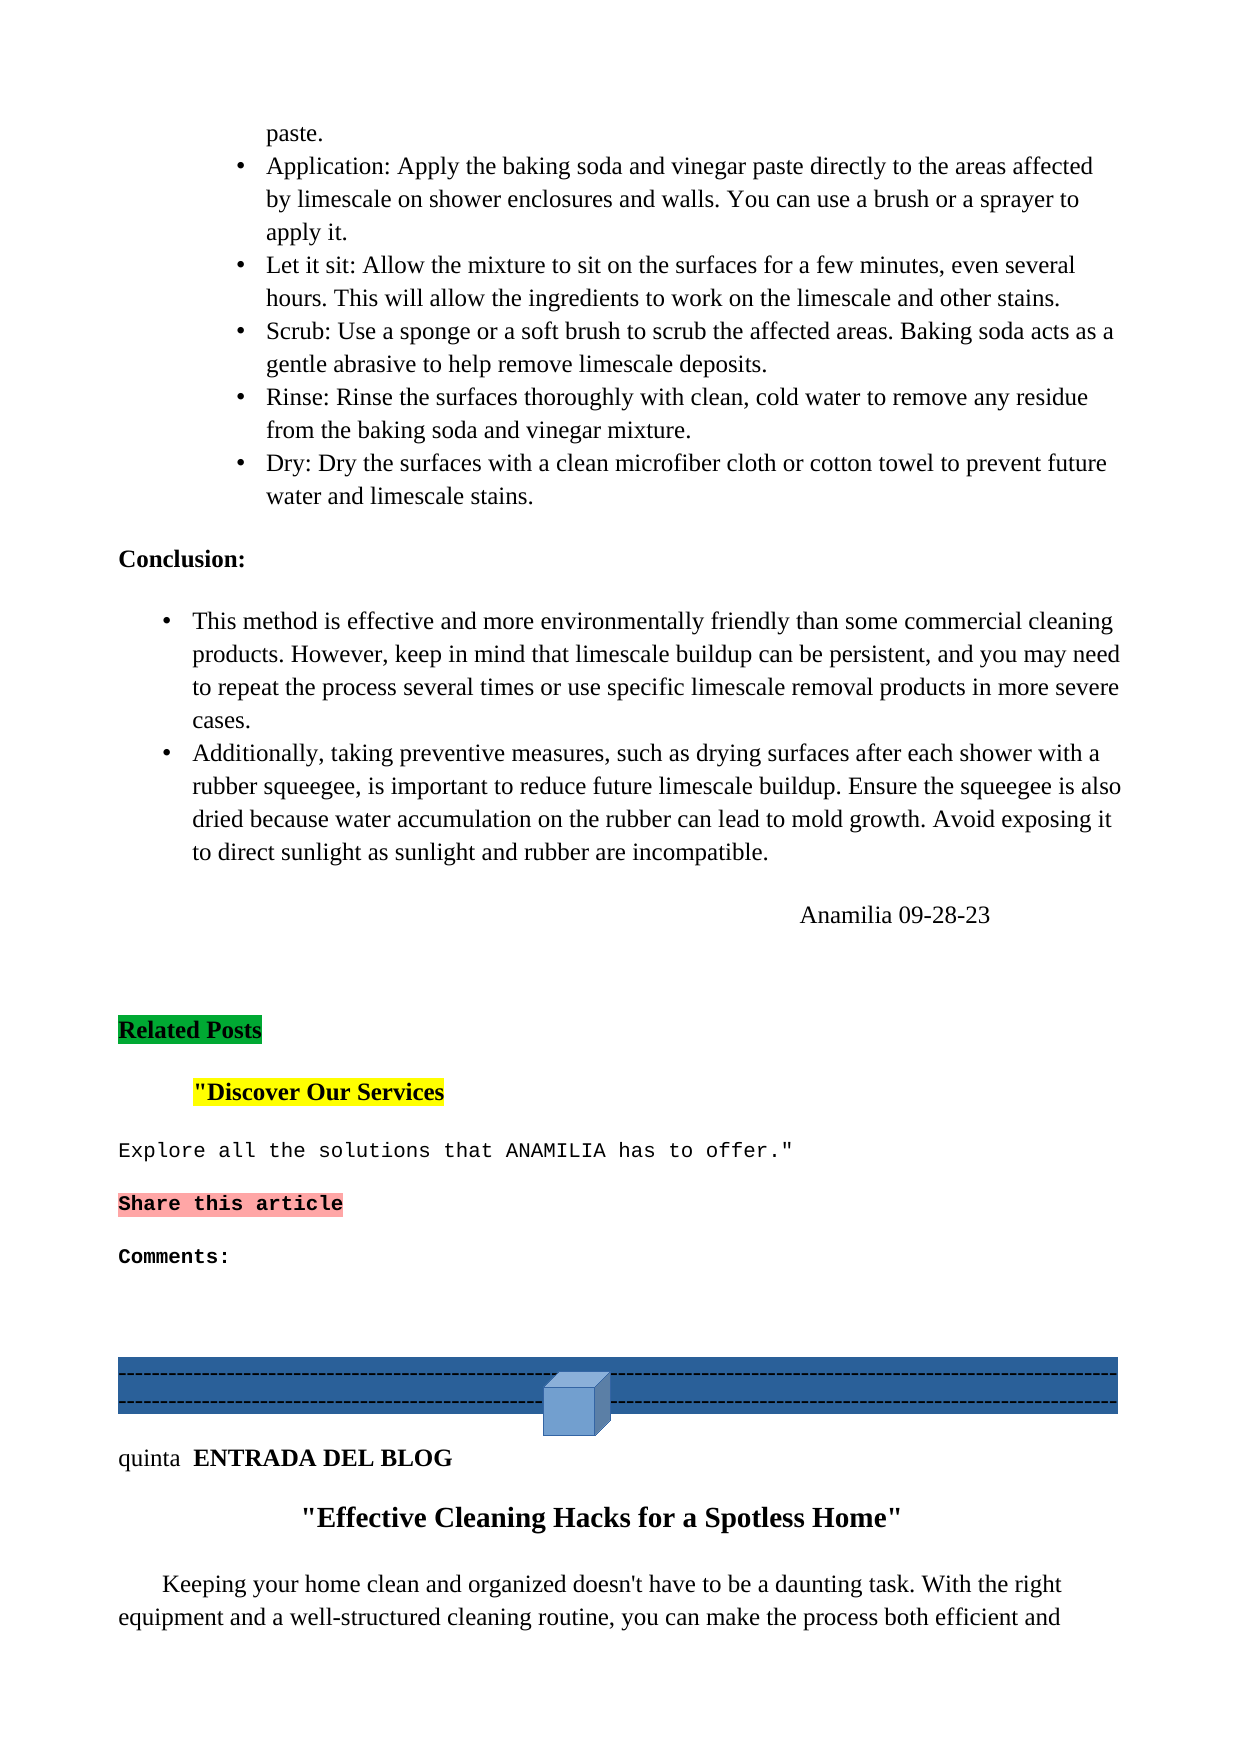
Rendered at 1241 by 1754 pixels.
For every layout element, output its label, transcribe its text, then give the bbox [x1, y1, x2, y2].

text quinta ENTRADA DEL BLOG [118, 1443, 1122, 1472]
list Let it sit: Allow the mixture to sit on the surfaces for a few minutes, even several hours. This will allow the ingredients to work on the limescale and other stains. [236, 250, 1122, 312]
text "Effective Cleaning Hacks for a Spotless Home" [118, 1501, 1122, 1534]
text Conclusion: [118, 544, 1122, 573]
text Anamilia 09-28-23 [118, 900, 1122, 929]
list Additionally, taking preventive measures, such as drying surfaces after each shower with a rubber squeegee, is important to reduce future limescale buildup. Ensure the squeegee is also dried because water accumulation on the rubber can lead to mold growth. Avoid exposing it to direct sunlight as sunlight and rubber are incompatible. [162, 738, 1122, 866]
text Comments: [118, 1246, 1122, 1270]
text Keeping your home clean and organized doesn't have to be a daunting task. With the right equipment and a well-structured cleaning routine, you can make the process both efficient and [118, 1569, 1122, 1630]
list Dry: Dry the surfaces with a clean microfiber cloth or cotton towel to prevent future water and limescale stains. [236, 448, 1122, 510]
list This method is effective and more environmentally friendly than some commercial cleaning products. However, keep in mind that limescale buildup can be persistent, and you may need to repeat the process several times or use specific limescale removal products in more severe cases. [162, 606, 1122, 734]
list "Discover Our Services [164, 1077, 1122, 1106]
text Explore all the solutions that ANAMILIA has to offer." [118, 1140, 1122, 1164]
text ------------------------------------------------------------------------------------------------------------------------------------------------------------------------------------------------------------------------------------------------ [118, 1357, 1122, 1414]
list paste. [236, 118, 1122, 147]
text Share this article [118, 1193, 1122, 1217]
text Related Posts [118, 1015, 1122, 1044]
list Rinse: Rinse the surfaces thoroughly with clean, cold water to remove any residue from the baking soda and vinegar mixture. [236, 382, 1122, 444]
list Application: Apply the baking soda and vinegar paste directly to the areas affected by limescale on shower enclosures and walls. You can use a brush or a sprayer to apply it. [236, 151, 1122, 246]
list Scrub: Use a sponge or a soft brush to scrub the affected areas. Baking soda acts as a gentle abrasive to help remove limescale deposits. [236, 316, 1122, 378]
